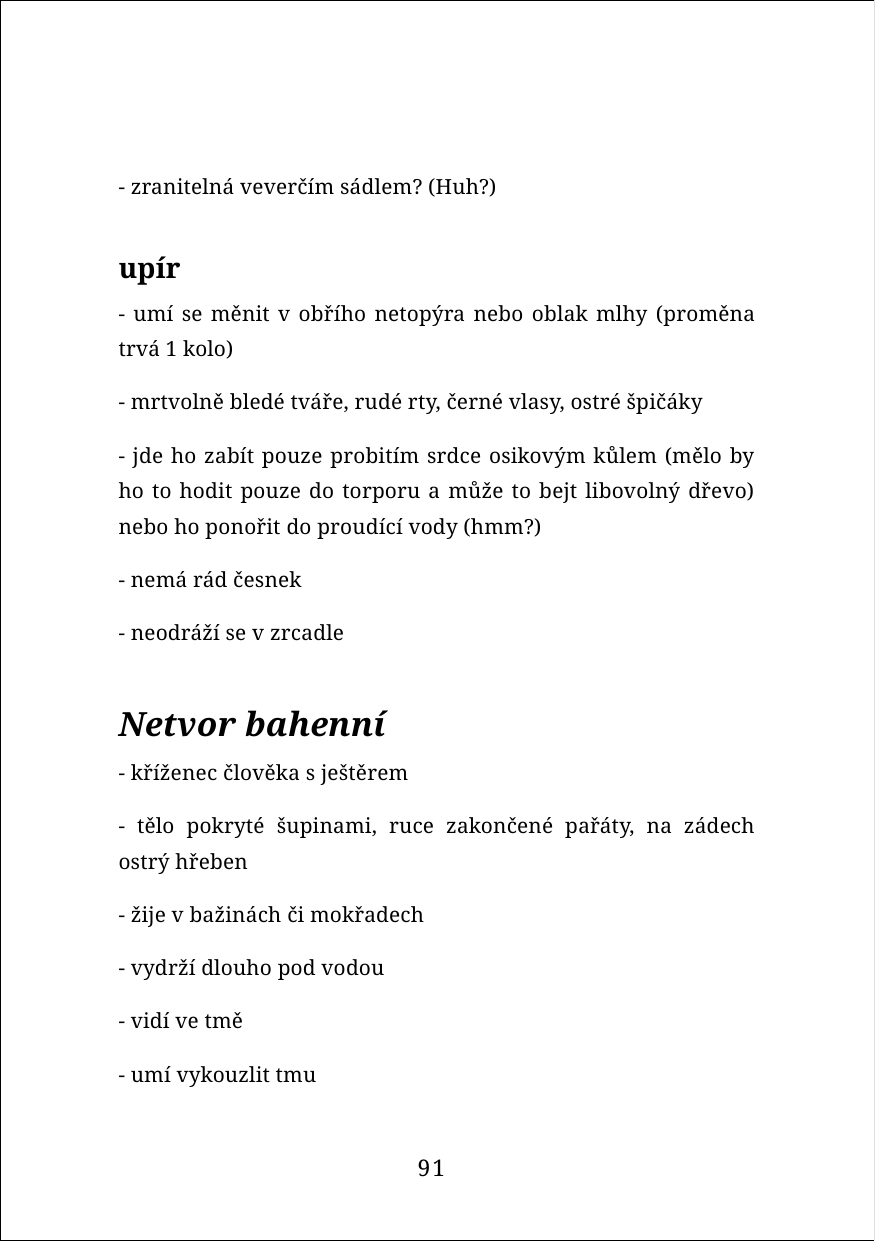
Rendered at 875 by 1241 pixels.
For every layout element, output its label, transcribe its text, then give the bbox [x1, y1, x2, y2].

text - zranitelná veverčím sádlem? (Huh?) [118, 172, 756, 200]
text - vidí ve tmě [118, 1007, 756, 1035]
text - jde ho zabít pouze probitím srdce osikovým kůlem (mělo by ho to hodit pouze do torporu a může to bejt libovolný dřevo) nebo ho ponořit do proudící vody (hmm?) [118, 441, 756, 540]
text - vydrží dlouho pod vodou [118, 953, 756, 982]
text - nemá rád česnek [118, 565, 756, 593]
text - mrtvolně bledé tváře, rudé rty, černé vlasy, ostré špičáky [118, 387, 756, 416]
text - neodráží se v zrcadle [118, 618, 756, 647]
text - umí se měnit v obřího netopýra nebo oblak mlhy (proměna trvá 1 kolo) [118, 299, 756, 363]
subtitle upír [118, 249, 756, 287]
text - tělo pokryté šupinami, ruce zakončené pařáty, na zádech ostrý hřeben [118, 811, 756, 875]
text - umí vykouzlit tmu [118, 1060, 756, 1088]
text - žije v bažinách či mokřadech [118, 900, 756, 929]
subtitle Netvor bahenní [118, 701, 756, 746]
text - kříženec člověka s ještěrem [118, 758, 756, 787]
